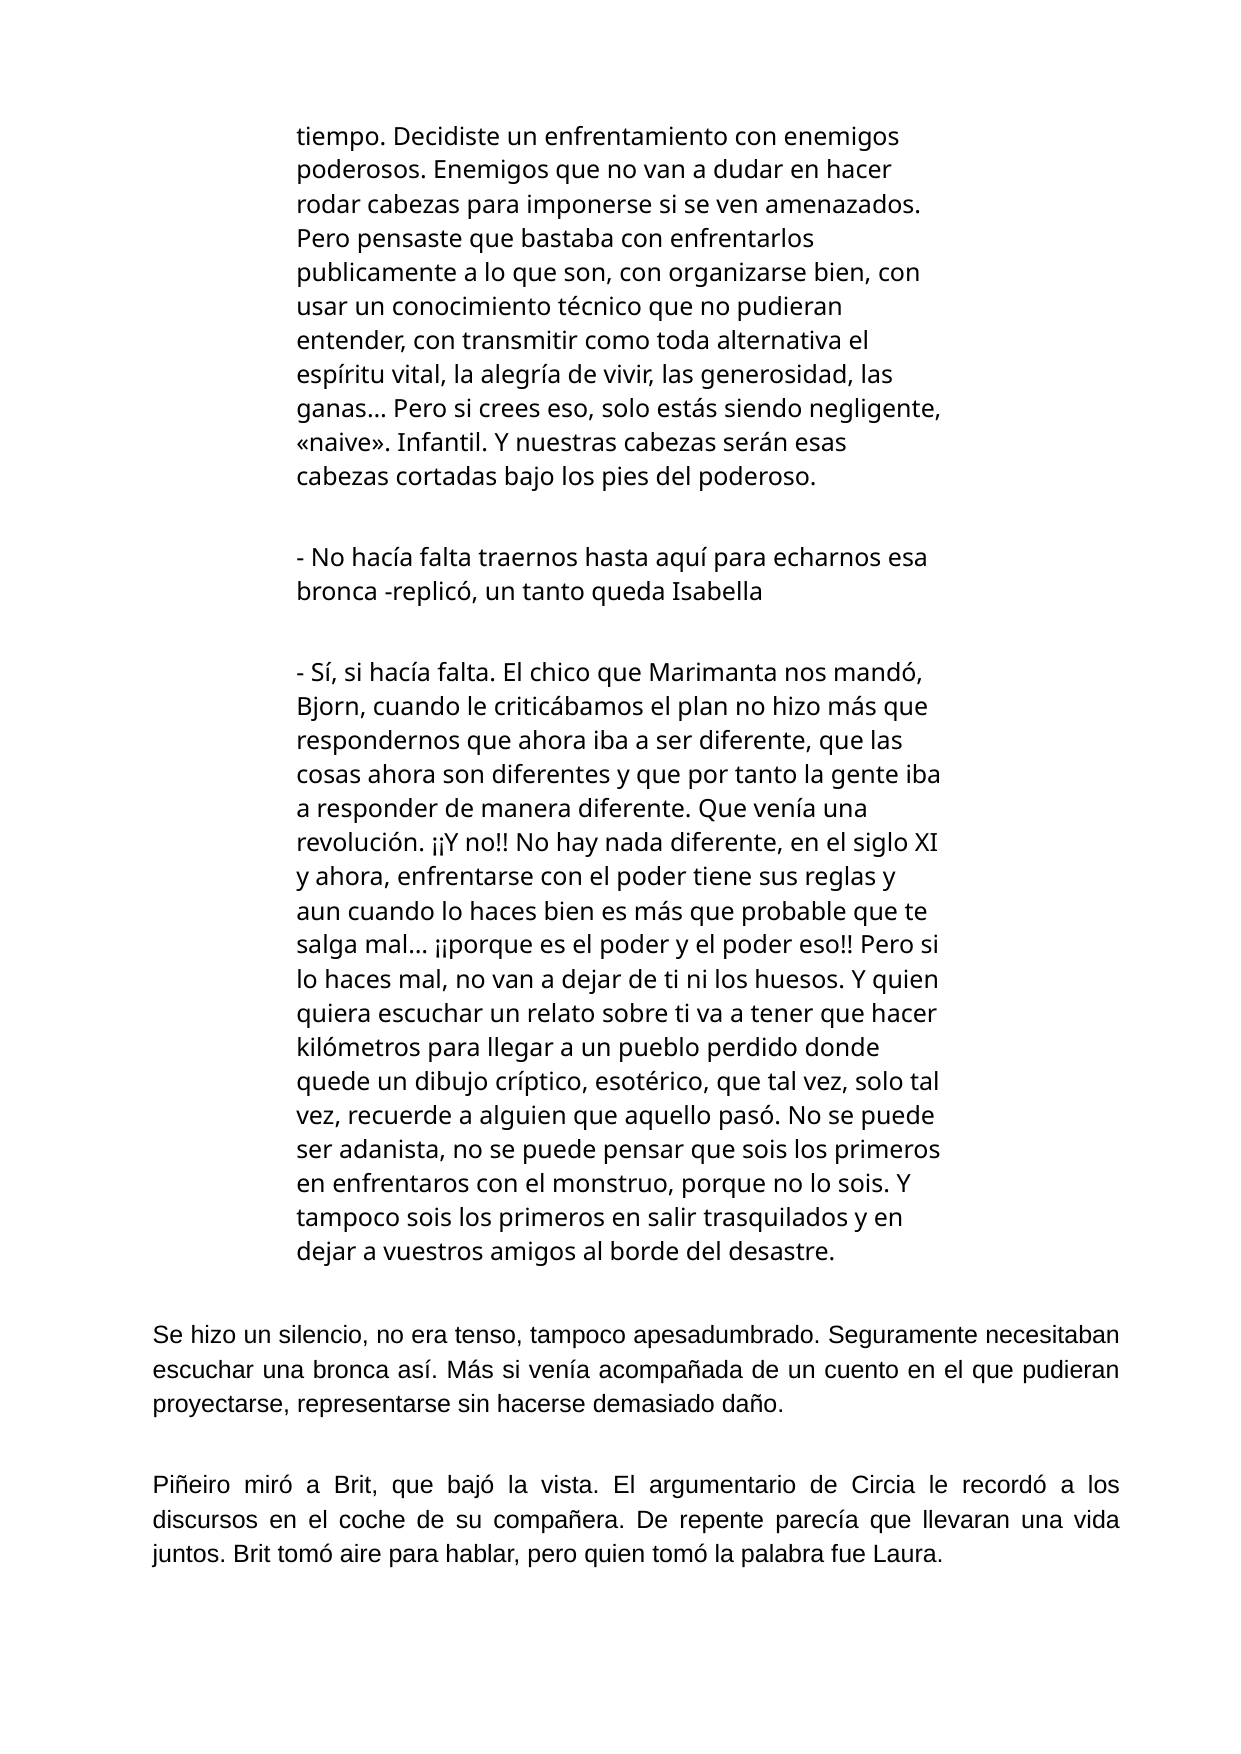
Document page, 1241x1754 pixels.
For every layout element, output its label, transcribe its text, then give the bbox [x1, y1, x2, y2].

text Piñeiro miró a Brit, que bajó la vista. El argumentario de Circia le recordó a los discursos en el coche de su compañera. De repente parecía que llevaran una vida juntos. Brit tomó aire para hablar, pero quien tomó la palabra fue Laura. [152, 1465, 1122, 1568]
text tiempo. Decidiste un enfrentamiento con enemigos poderosos. Enemigos que no van a dudar en hacer rodar cabezas para imponerse si se ven amenazados. Pero pensaste que bastaba con enfrentarlos publicamente a lo que son, con organizarse bien, con usar un conocimiento técnico que no pudieran entender, con transmitir como toda alternativa el espíritu vital, la alegría de vivir, las generosidad, las ganas… Pero si crees eso, solo estás siendo negligente, «naive». Infantil. Y nuestras cabezas serán esas cabezas cortadas bajo los pies del poderoso. [296, 118, 944, 493]
text - Sí, si hacía falta. El chico que Marimanta nos mandó, Bjorn, cuando le criticábamos el plan no hizo más que respondernos que ahora iba a ser diferente, que las cosas ahora son diferentes y que por tanto la gente iba a responder de manera diferente. Que venía una revolución. ¡¡Y no!! No hay nada diferente, en el siglo XI y ahora, enfrentarse con el poder tiene sus reglas y aun cuando lo haces bien es más que probable que te salga mal… ¡¡porque es el poder y el poder eso!! Pero si lo haces mal, no van a dejar de ti ni los huesos. Y quien quiera escuchar un relato sobre ti va a tener que hacer kilómetros para llegar a un pueblo perdido donde quede un dibujo críptico, esotérico, que tal vez, solo tal vez, recuerde a alguien que aquello pasó. No se puede ser adanista, no se puede pensar que sois los primeros en enfrentaros con el monstruo, porque no lo sois. Y tampoco sois los primeros en salir trasquilados y en dejar a vuestros amigos al borde del desastre. [296, 655, 944, 1268]
text Se hizo un silencio, no era tenso, tampoco apesadumbrado. Seguramente necesitaban escuchar una bronca así. Más si venía acompañada de un cuento en el que pudieran proyectarse, representarse sin hacerse demasiado daño. [152, 1315, 1122, 1418]
text - No hacía falta traernos hasta aquí para echarnos esa bronca -replicó, un tanto queda Isabella [296, 540, 944, 608]
